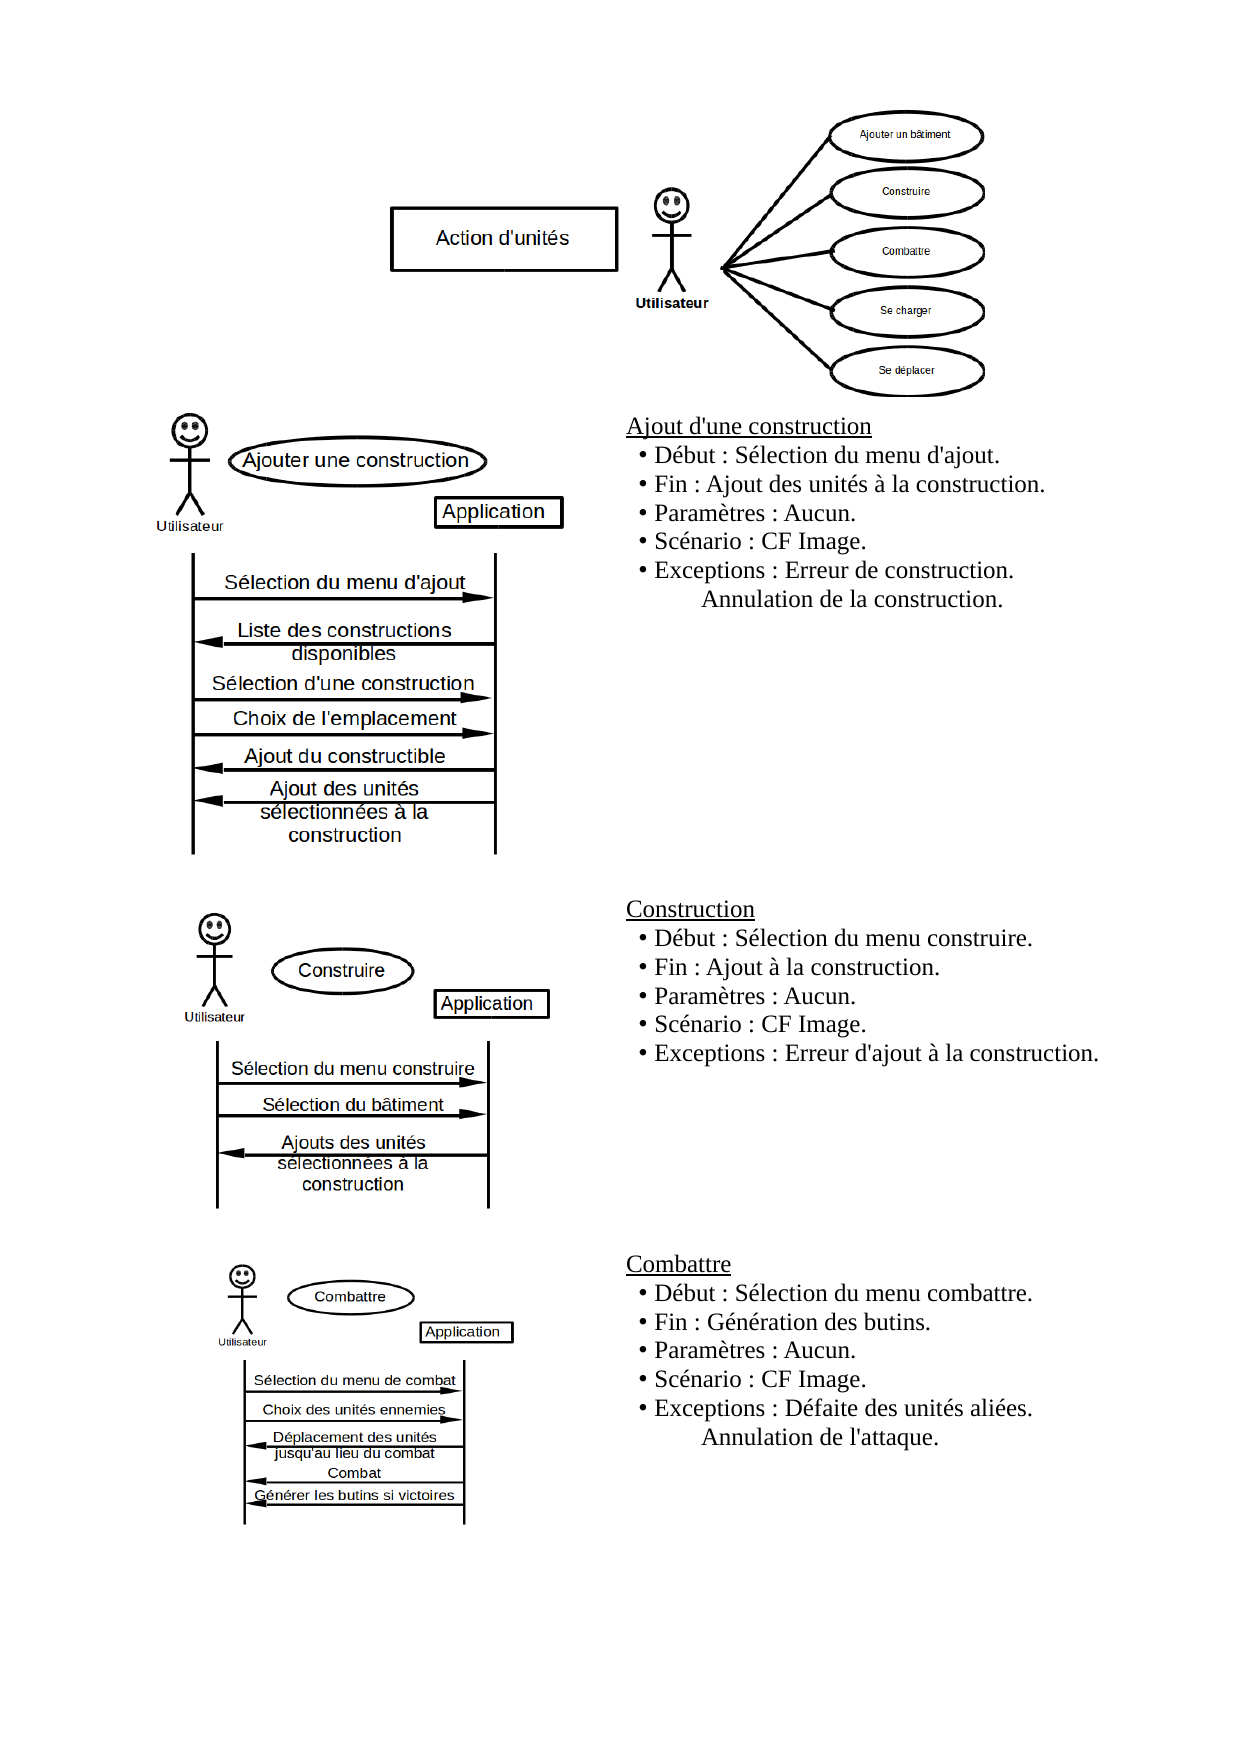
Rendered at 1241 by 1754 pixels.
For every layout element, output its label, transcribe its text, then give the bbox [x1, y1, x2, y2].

picture [177, 911, 553, 1209]
table_cell Combattre Début : Sélection du menu combattre. Fin : Génération des butins. Paramètres : Aucun. Scénario : CF Image. Exceptions : Défaite des unités aliées. Annulation de l'attaque. [620, 1244, 1122, 1559]
picture [388, 108, 985, 397]
table_cell Construction Début : Sélection du menu construire. Fin : Ajout à la construction. Paramètres : Aucun. Scénario : CF Image. Exceptions : Erreur d'ajout à la construction. [620, 889, 1122, 1244]
table_header Ajout d'une construction Début : Sélection du menu d'ajout. Fin : Ajout des unités à la construction. Paramètres : Aucun. Scénario : CF Image. Exceptions : Erreur de construction. Annulation de la construction. [620, 406, 1122, 889]
table_header [118, 406, 620, 889]
table_cell [118, 889, 620, 1244]
picture [212, 1263, 516, 1525]
picture [148, 411, 567, 855]
table_cell [118, 1244, 620, 1559]
